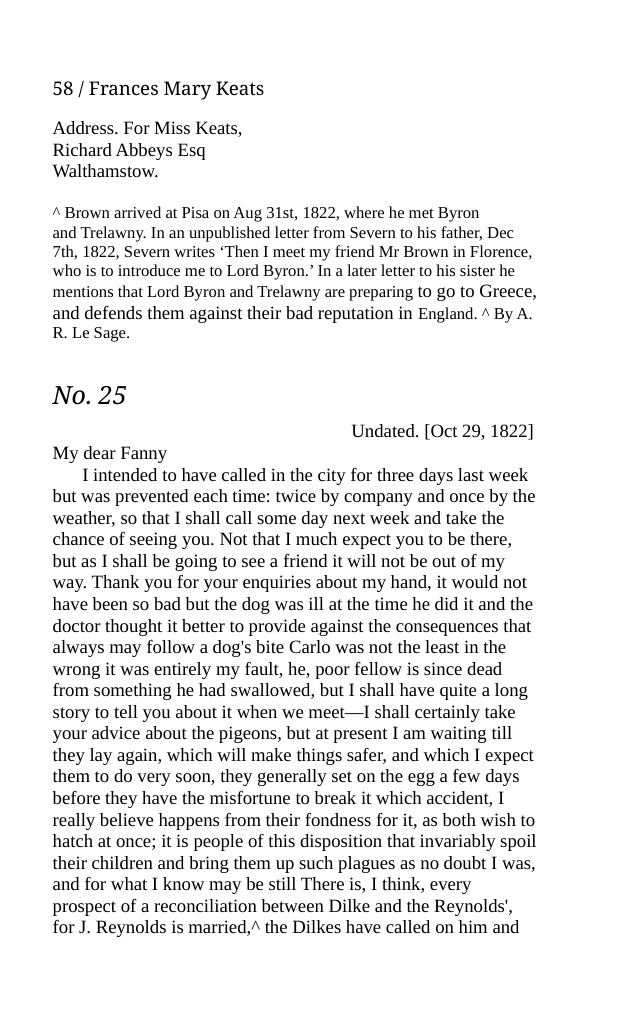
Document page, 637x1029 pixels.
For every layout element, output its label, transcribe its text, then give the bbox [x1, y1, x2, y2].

text Address. For Miss Keats, [52, 117, 538, 139]
text My dear Fanny [52, 442, 538, 463]
text Undated. [Oct 29, 1822] [52, 420, 538, 442]
text ^ Brown arrived at Pisa on Aug 31st, 1822, where he met Byron [52, 203, 538, 222]
text Walthamstow. [52, 160, 538, 182]
text I intended to have called in the city for three days last week but was prevented each time: twice by company and once by the weather, so that I shall call some day next week and take the chance of seeing you. Not that I much expect you to be there, but as I shall be going to see a friend it will not be out of my way. Thank you for your enquiries about my hand, it would not have been so bad but the dog was ill at the time he did it and the doctor thought it better to provide against the consequences that always may follow a dog's bite Carlo was not the least in the wrong it was entirely my fault, he, poor fellow is since dead from something he had swallowed, but I shall have quite a long story to tell you about it when we meet—I shall certainly take your advice about the pigeons, but at present I am waiting till they lay again, which will make things safer, and which I expect them to do very soon, they generally set on the egg a few days before they have the misfortune to break it which accident, I really believe happens from their fondness for it, as both wish to hatch at once; it is people of this disposition that invariably spoil their children and bring them up such plagues as no doubt I was, and for what I know may be still There is, I think, every prospect of a reconciliation between Dilke and the Reynolds', for J. Reynolds is married,^ the Dilkes have called on him and [52, 463, 538, 938]
text and Trelawny. In an unpublished letter from Severn to his father, Dec 7th, 1822, Severn writes ‘Then I meet my friend Mr Brown in Florence, who is to introduce me to Lord Byron.’ In a later letter to his sister he mentions that Lord Byron and Trelawny are preparing to go to Greece, and defends them against their bad reputation in England. ^ By A. R. Le Sage. [52, 222, 538, 342]
text Richard Abbeys Esq [52, 139, 538, 160]
subtitle No. 25 [52, 377, 538, 411]
